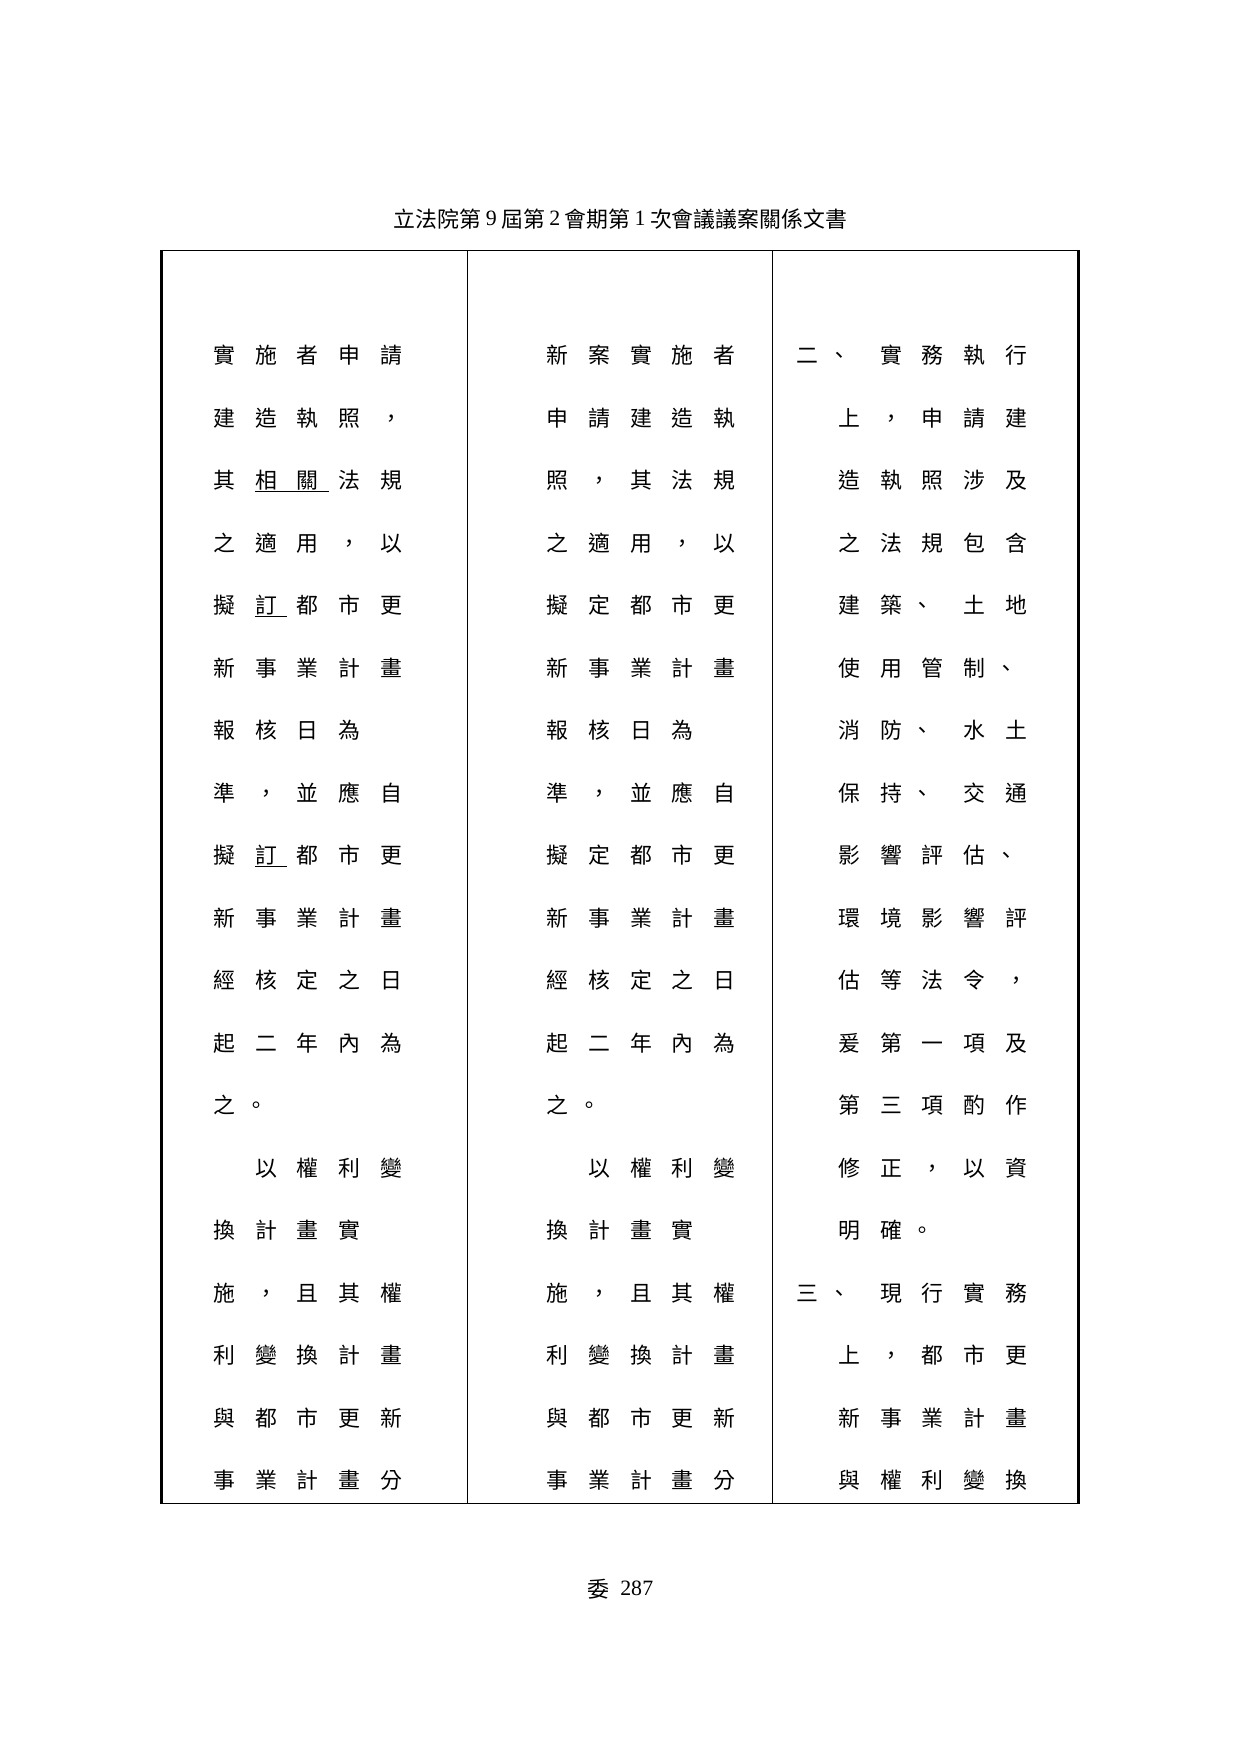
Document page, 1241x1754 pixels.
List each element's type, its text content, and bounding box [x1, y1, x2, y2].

table_cell 實施者申請建造執照，其相關法規之適用，以擬訂都市更新事業計畫報核日為準，並應自擬訂都市更新事業計畫經核定之日起二年內為之。 以權利變換計畫實施，且其權利變換計畫與都市更新事業計畫分 [163, 251, 467, 1503]
table_cell 二、實務執行上，申請建造執照涉及之法規包含建築、土地使用管制、消防、水土保持、交通影響評估、環境影響評估等法令，爰第一項及第三項酌作修正，以資明確。 三、現行實務上，都市更新事業計畫與權利變換 [773, 251, 1077, 1503]
table_cell 新案實施者申請建造執照，其法規之適用，以擬定都市更新事業計畫報核日為準，並應自擬定都市更新事業計畫經核定之日起二年內為之。 以權利變換計畫實施，且其權利變換計畫與都市更新事業計畫分 [468, 251, 772, 1503]
